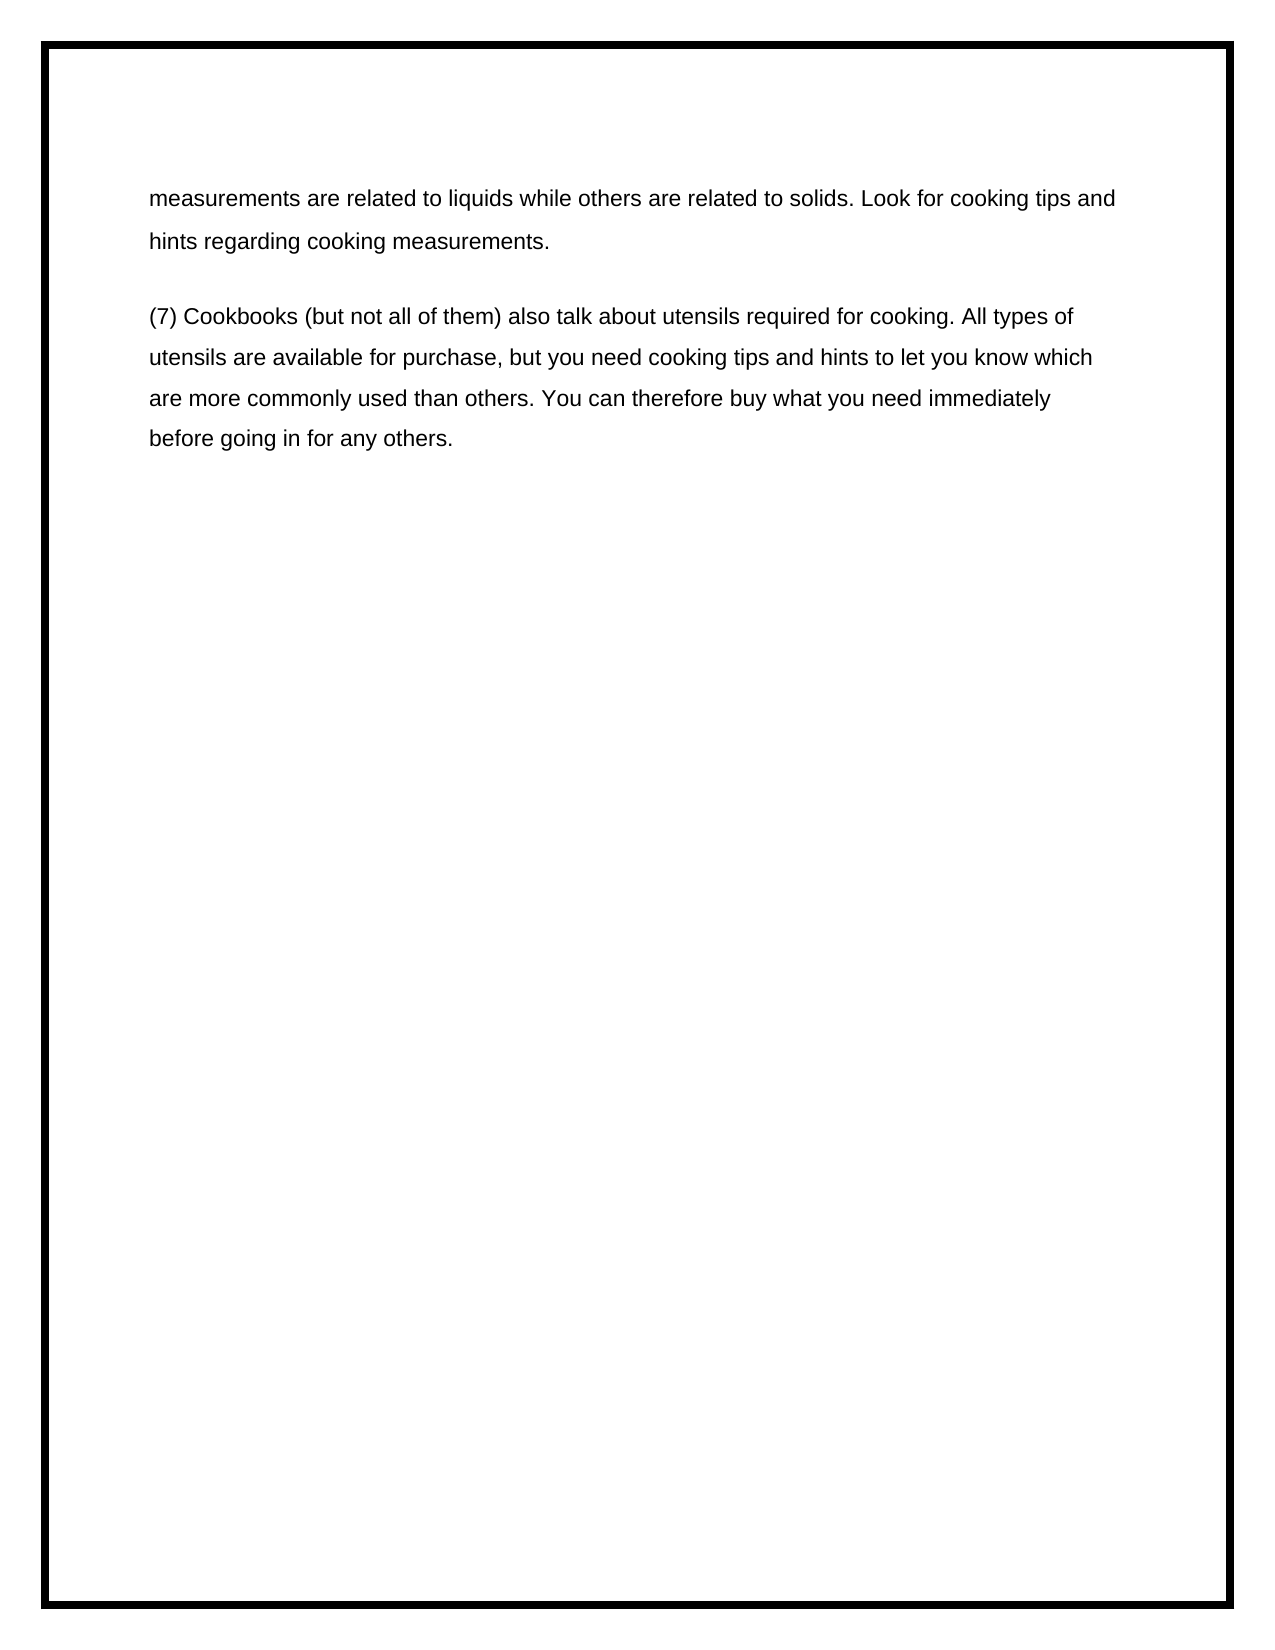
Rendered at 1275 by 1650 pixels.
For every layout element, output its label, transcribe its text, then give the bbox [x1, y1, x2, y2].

text (7) Cookbooks (but not all of them) also talk about utensils required for cooking. All types of utensils are available for purchase, but you need cooking tips and hints to let you know which are more commonly used than others. You can therefore buy what you need immediately before going in for any others. [149, 303, 1095, 452]
text measurements are related to liquids while others are related to solids. Look for cooking tips and hints regarding cooking measurements. [149, 184, 1124, 254]
